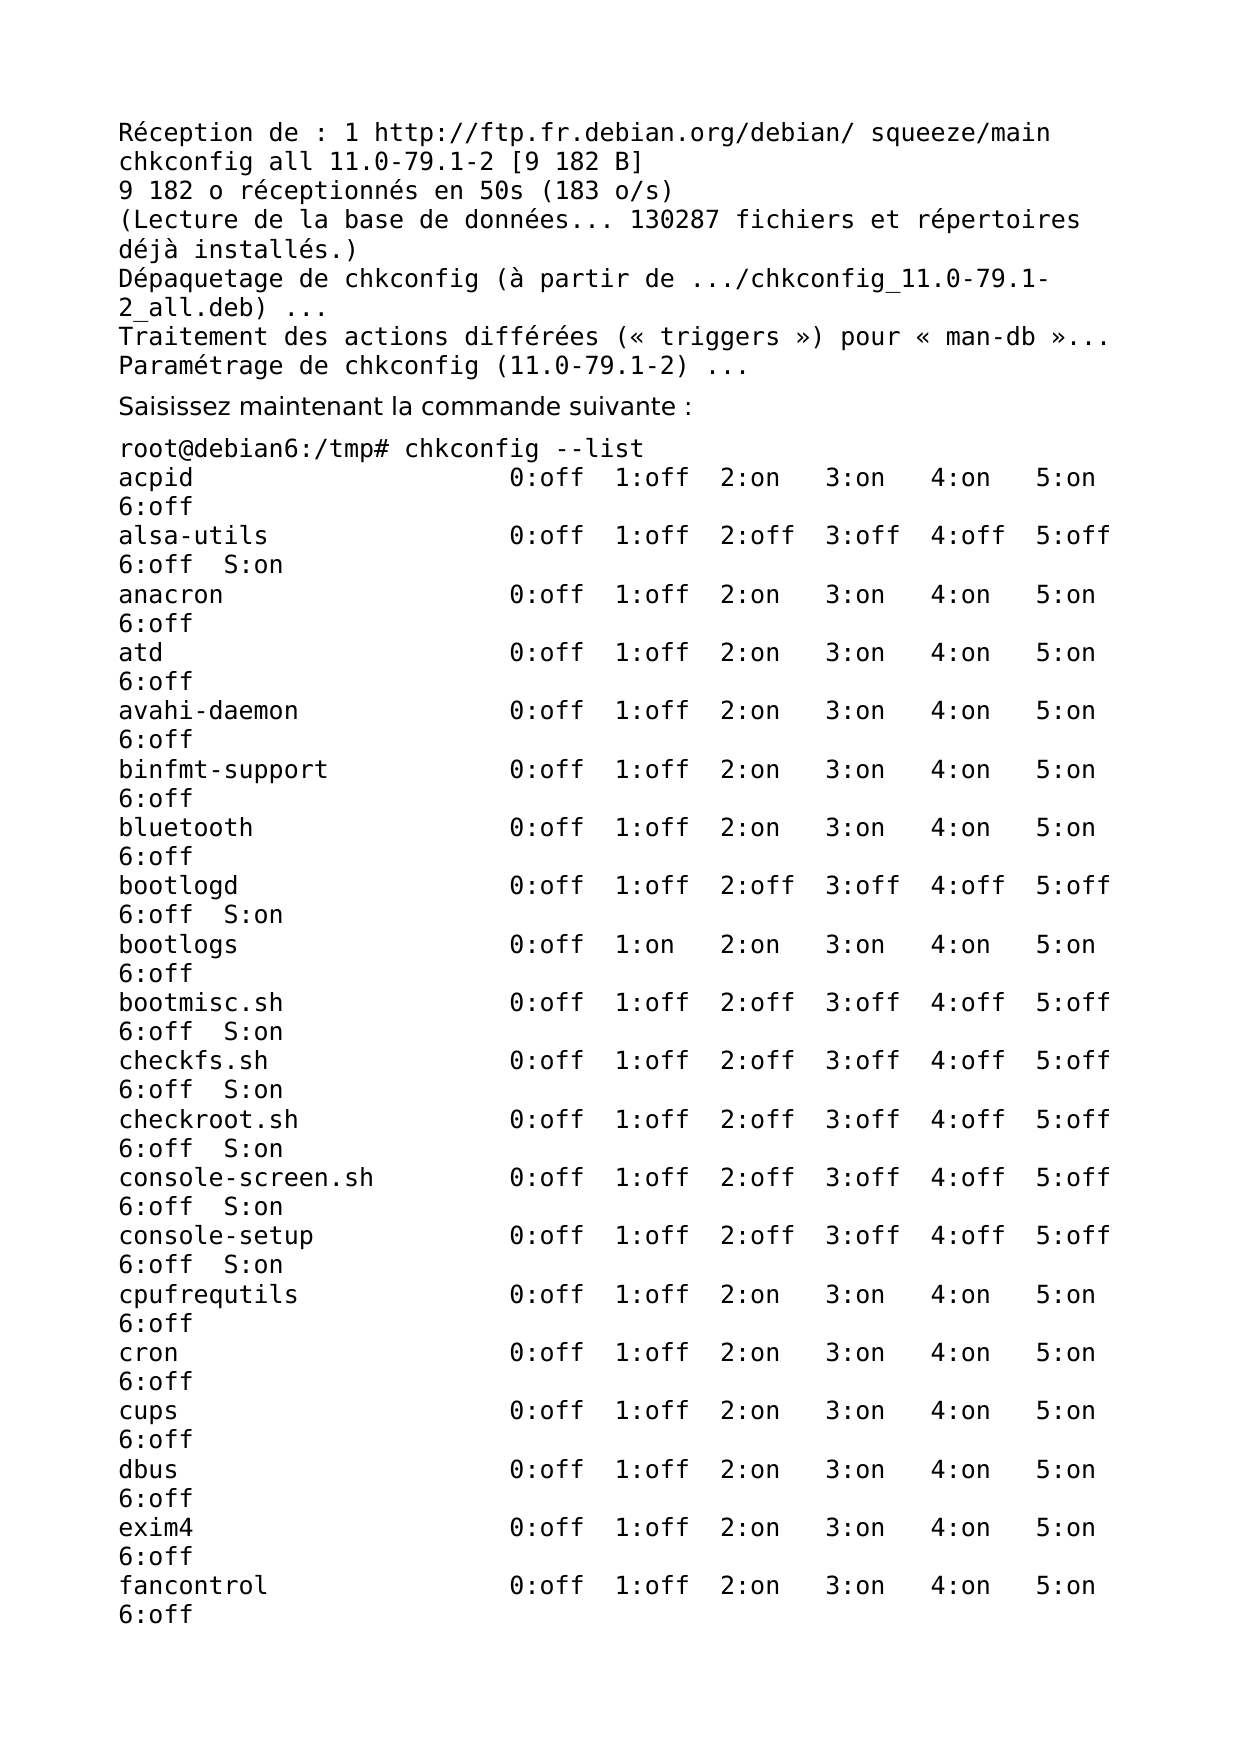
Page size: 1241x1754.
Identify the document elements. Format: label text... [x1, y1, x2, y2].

text root@debian6:/tmp# chkconfig --list acpid 0:off 1:off 2:on 3:on 4:on 5:on 6:off alsa-utils 0:off 1:off 2:off 3:off 4:off 5:off 6:off S:on anacron 0:off 1:off 2:on 3:on 4:on 5:on 6:off atd 0:off 1:off 2:on 3:on 4:on 5:on 6:off avahi-daemon 0:off 1:off 2:on 3:on 4:on 5:on 6:off binfmt-support 0:off 1:off 2:on 3:on 4:on 5:on 6:off bluetooth 0:off 1:off 2:on 3:on 4:on 5:on 6:off bootlogd 0:off 1:off 2:off 3:off 4:off 5:off 6:off S:on bootlogs 0:off 1:on 2:on 3:on 4:on 5:on 6:off bootmisc.sh 0:off 1:off 2:off 3:off 4:off 5:off 6:off S:on checkfs.sh 0:off 1:off 2:off 3:off 4:off 5:off 6:off S:on checkroot.sh 0:off 1:off 2:off 3:off 4:off 5:off 6:off S:on console-screen.sh 0:off 1:off 2:off 3:off 4:off 5:off 6:off S:on console-setup 0:off 1:off 2:off 3:off 4:off 5:off 6:off S:on cpufrequtils 0:off 1:off 2:on 3:on 4:on 5:on 6:off cron 0:off 1:off 2:on 3:on 4:on 5:on 6:off cups 0:off 1:off 2:on 3:on 4:on 5:on 6:off dbus 0:off 1:off 2:on 3:on 4:on 5:on 6:off exim4 0:off 1:off 2:on 3:on 4:on 5:on 6:off fancontrol 0:off 1:off 2:on 3:on 4:on 5:on 6:off [118, 434, 1122, 1630]
text Saisissez maintenant la commande suivante : [118, 392, 1122, 422]
text Réception de : 1 http://ftp.fr.debian.org/debian/ squeeze/main chkconfig all 11.0-79.1-2 [9 182 B] 9 182 o réceptionnés en 50s (183 o/s) (Lecture de la base de données... 130287 fichiers et répertoires déjà installés.) Dépaquetage de chkconfig (à partir de .../chkconfig_11.0-79.1-2_all.deb) ... Traitement des actions différées (« triggers ») pour « man-db »... Paramétrage de chkconfig (11.0-79.1-2) ... [118, 118, 1122, 381]
